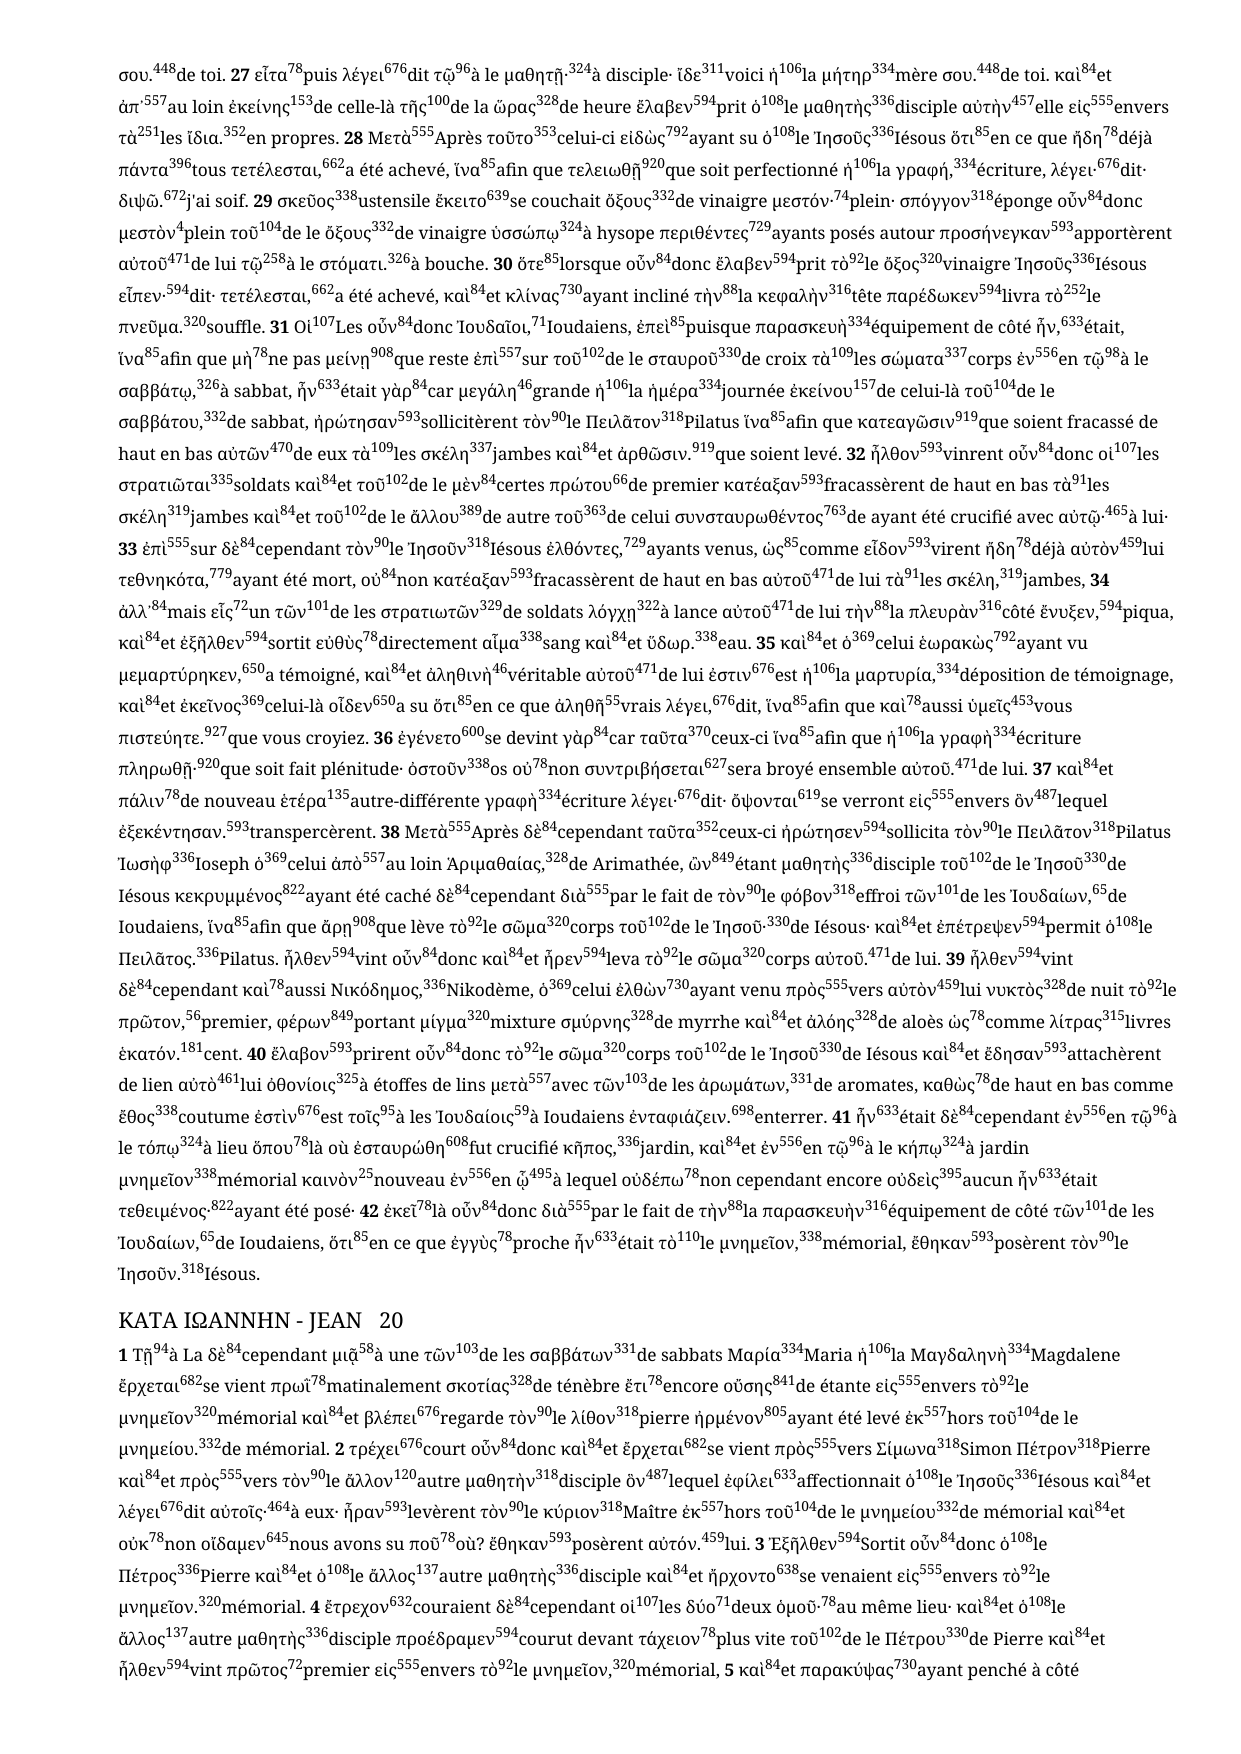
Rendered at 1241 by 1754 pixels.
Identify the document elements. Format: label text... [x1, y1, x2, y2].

text 1 Τῇ94à La δὲ84cependant μιᾷ58à une τῶν103de les σαββάτων331de sabbats Μαρία334Maria ἡ106la Μαγδαληνὴ334Magdalene ἔρχεται682se vient πρωῒ78matinalement σκοτίας328de ténèbre ἔτι78encore οὔσης841de étante εἰς555envers τὸ92le μνημεῖον320mémorial καὶ84et βλέπει676regarde τὸν90le λίθον318pierre ἠρμένον805ayant été levé ἐκ557hors τοῦ104de le μνημείου.332de mémorial. 2 τρέχει676court οὖν84donc καὶ84et ἔρχεται682se vient πρὸς555vers Σίμωνα318Simon Πέτρον318Pierre καὶ84et πρὸς555vers τὸν90le ἄλλον120autre μαθητὴν318disciple ὃν487lequel ἐφίλει633affectionnait ὁ108le Ἰησοῦς336Iésous καὶ84et λέγει676dit αὐτοῖς·464à eux· ἦραν593levèrent τὸν90le κύριον318Maître ἐκ557hors τοῦ104de le μνημείου332de mémorial καὶ84et οὐκ78non οἴδαμεν645nous avons su ποῦ78où? ἔθηκαν593posèrent αὐτόν.459lui. 3 Ἐξῆλθεν594Sortit οὖν84donc ὁ108le Πέτρος336Pierre καὶ84et ὁ108le ἄλλος137autre μαθητὴς336disciple καὶ84et ἤρχοντο638se venaient εἰς555envers τὸ92le μνημεῖον.320mémorial. 4 ἔτρεχον632couraient δὲ84cependant οἱ107les δύο71deux ὁμοῦ·78au même lieu· καὶ84et ὁ108le ἄλλος137autre μαθητὴς336disciple προέδραμεν594courut devant τάχειον78plus vite τοῦ102de le Πέτρου330de Pierre καὶ84et ἦλθεν594vint πρῶτος72premier εἰς555envers τὸ92le μνημεῖον,320mémorial, 5 καὶ84et παρακύψας730ayant penché à côté βλέπει676regarde κείμενα859se couchants τὰ91les ὀθόνια,319étoffes de lins, οὐ78non μέντοι84néanmoins εἰσῆλθεν.594vint à l'intérieur. 6 ἔρχεται682se vient οὖν84donc καὶ78aussi Σίμων336Simon Πέτρος336Pierre ἀκολουθῶν849suivant αὐτῷ465à lui καὶ84et εἰσῆλθεν594vint à l'intérieur εἰς555envers τὸ92le μνημεῖον,320mémorial, καὶ84et θεωρεῖ676observe τὰ91les ὀθόνια319étoffes de lins κείμενα,859se couchants, 7 καὶ84et τὸ92le σουδάριον,320petit suaire, ὃ507lequel ἦν633était ἐπὶ557sur τῆς100de la κεφαλῆς328de tête αὐτοῦ,471de lui, οὐ84non μετὰ557avec τῶν103de les ὀθονίων331de étoffes de lins κείμενον860se couchant ἀλλὰ84mais χωρὶς78séparément ἐντετυλιγμένον807ayant été enroulé εἰς555envers ἕνα184un τόπον.318lieu. 8 τότε78alors οὖν84donc εἰσῆλθεν594vint à l'intérieur καὶ78aussi ὁ108le ἄλλος137autre μαθητὴς336disciple ὁ369celui ἐλθὼν730ayant venu πρῶτος72premier εἰς555envers τὸ92le μνημεῖον320mémorial καὶ84et εἶδεν594vit καὶ84et ἐπίστευσεν·594crut· 9 οὐδέπω78non cependant encore γὰρ84car ᾔδεισαν666avaient su τὴν88la γραφὴν316écriture ὅτι85en ce que δεῖ676attache de lien αὐτὸν459lui ἐκ557hors νεκρῶν65de morts ἀναστῆναι.689redresser. 10 ἀπῆλθον593éloignèrent οὖν84donc πάλιν78de nouveau πρὸς555vers αὐτοὺς534eux-mêmes οἱ107les μαθηταί.335disciples. 11 Μαρία334Maria δὲ84cependant εἱστήκει667avait dressé πρὸς556vers τῷ98à le μνημείῳ326à mémorial ἔξω78au-dehors κλαίουσα.847pleurante. ὡς85comme οὖν84donc ἔκλαιεν,633pleurait, παρέκυψεν594pencha à côté εἰς555envers τὸ92le μνημεῖον320mémorial 12 καὶ84et θεωρεῖ676observe δύο183deux ἀγγέλους317messagers ἐν556en λευκοῖς61à blancs καθεζομένους,857se siégeants, ἕνα54un πρὸς556vers τῇ94à la κεφαλῇ322à tête καὶ84et ἕνα54un πρὸς556vers τοῖς95à les ποσίν,323à pieds, ὅπου78là où ἔκειτο639se couchait τὸ110le σῶμα338corps τοῦ102de le Ἰησοῦ.330de Iésous. 13 καὶ84et λέγουσιν675disent αὐτῇ463à elle ἐκεῖνοι·368ceux-là· γύναι,340femme, τί404quel κλαίεις;674tu pleures? λέγει676dit αὐτοῖς464à eux ὅτι85en ce que ἦραν593levèrent τὸν90le κύριόν318Maître μου,429de moi, καὶ84et οὐκ78non οἶδα646j'ai su ποῦ78où? ἔθηκαν593posèrent αὐτόν.459lui. 14 Ταῦτα352Ceux-ci εἰποῦσα728ayante dite ἐστράφη608fut tourné εἰς555envers τὰ352ces ὀπίσω78derrière καὶ84et θεωρεῖ676observe τὸν90le Ἰησοῦν318Iésous ἑστῶτα779ayant dressé καὶ84et οὐκ78non ᾔδει667avait su ὅτι85en ce que Ἰησοῦς336Iésous ἐστιν.676est. 15 λέγει676dit αὐτῇ463à elle Ἰησοῦς·336Iésous· γύναι,340femme, τί404quel κλαίεις;674tu pleures? τίνα402quel ζητεῖς;674tu cherches? ἐκείνη367celle-là δοκοῦσα847estimante ὅτι85en ce que ὁ108le κηπουρός336gardien de jardin ἐστιν676est λέγει676dit αὐτῷ·465à lui· κύριε,342Maître, εἰ85si σὺ454toi ἐβάστασας592tu portas αὐτόν,459lui, εἰπέ562dis μοι425à moi ποῦ78où? ἔθηκας592tu posas αὐτόν,459lui, κἀγὼ436et moi αὐτὸν459lui ἀρῶ.610je lèverai. 16 λέγει676dit αὐτῇ463à elle Ἰησοῦς·336Iésous· Μαριάμ.340Mariam. στραφεῖσα767ayante étée tournée ἐκείνη367celle-là λέγει676dit αὐτῷ465à lui Ἑβραϊστί·78En Hébreu· ραββουνεί,342rabbouni, ὃ507lequel λέγεται688est dit διδάσκαλε.342enseignant. 17 λέγει676dit αὐτῇ463à elle Ἰησοῦς·336Iésous· μή78ne pas μου429de moi ἅπτου,582te touche, οὔπω78non encore γὰρ84car ἀναβέβηκα646j'ai monté πρὸς555vers τὸν90le πατέρα·318père· πορεύου582te va δὲ84cependant πρὸς555vers τοὺς89les ἀδελφούς317frères μου429de moi καὶ84et εἰπὲ562dis αὐτοῖς·464à eux· ἀναβαίνω672je monte πρὸς555vers τὸν90le πατέρα318père μου429de moi καὶ84et πατέρα318père ὑμῶν447de vous καὶ84et θεόν318Dieu μου429de moi καὶ84et θεὸν318Dieu ὑμῶν.447de vous. 18 Ἔρχεται682Se vient Μαριὰμ334Mariam ἡ106la Μαγδαληνὴ334Magdalene ἀγγέλλουσα847annonçante τοῖς95à les μαθηταῖς323à disciples ὅτι85en ce que ἑώρακα646j'ai vu τὸν90le κύριον,318Maître, καὶ84et ταῦτα352ceux-ci εἶπεν594dit αὐτῇ.463à elle. 19 Οὔσης841de Étante οὖν84donc ὀψίας64de tardive τῇ94à la ἡμέρᾳ322à journée ἐκείνῃ147à celle-là τῇ94à la μιᾷ58à une σαββάτων331de sabbats καὶ84et τῶν99de les θυρῶν327de portes κεκλεισμένων813de ayantes étées fermées à clef ὅπου85là où ἦσαν632étaient οἱ107les μαθηταὶ335disciples διὰ555par le fait de τὸν90le φόβον318effroi τῶν101de les Ἰουδαίων,65de Ioudaiens, ἦλθεν594vint ὁ108le Ἰησοῦς336Iésous καὶ84et ἔστη594dressa εἰς555envers τὸ92le μέσον56au milieu καὶ84et λέγει676dit αὐτοῖς·464à eux· εἰρήνη334paix ὑμῖν.444à vous. 20 καὶ84et τοῦτο353celui-ci εἰπὼν730ayant dit ἔδειξεν594montra τὰς247les χεῖρας315mains καὶ84et τὴν248la πλευρὰν316côté αὐτοῖς.464à eux. ἐχάρησαν607furent été de joie οὖν84donc οἱ107les μαθηταὶ335disciples ἰδόντες729ayants vus τὸν90le κύριον.318Maître. 21 εἶπεν594dit οὖν84donc αὐτοῖς464à eux ὁ108le Ἰησοῦς336Iésous πάλιν·78de nouveau· εἰρήνη334paix ὑμῖν·444à vous· καθὼς78de haut en bas comme ἀπέσταλκέν650a envoyé με422moi ὁ108le πατήρ,336père, κἀγὼ436et moi πέμπω672je mande ὑμᾶς.441vous. 22 καὶ84et τοῦτο353celui-ci εἰπὼν730ayant dit ἐνεφύσησεν594insuffla καὶ84et λέγει676dit αὐτοῖς·464à eux· λάβετε561prenez πνεῦμα320souffle ἅγιον·6saint· 23 ἄν345le cas échéant τινων388de des quelconques ἀφῆτε905que vous abandonniez τὰς87les ἁμαρτίας315péchés ἀφέωνται661ont été abandonnés αὐτοῖς,464à eux, ἄν345le cas échéant τινων388de des quelconques κρατῆτε927que vous saisissiez avec force κεκράτηνται.661ont été saisis avec force. 24 Θωμᾶς336Thomas δὲ84cependant εἷς72un ἐκ557hors τῶν101de les δώδεκα,65de douze, ὁ369celui λεγόμενος900étant dit Δίδυμος,336Didyme, οὐκ78non ἦν633était μετ᾽557avec αὐτῶν470de eux ὅτε85lorsque ἦλθεν594vint Ἰησοῦς.336Iésous. 25 ἔλεγον632disaient οὖν84donc αὐτῷ465à lui οἱ107les ἄλλοι136autres μαθηταί·335disciples· ἑωράκαμεν645nous avons vu τὸν90le κύριον.318Maître. ὁ476celui δὲ84cependant εἶπεν594dit αὐτοῖς·464à eux· ἐὰν85si le cas échéant μὴ78ne pas ἴδω904que je voie ἐν556en ταῖς93à les χερσὶν321à mains αὐτοῦ471de lui τὸν90le τύπον318modèle frappé τῶν101de les ἥλων329de clous καὶ84et βάλω904que je jette τὸν90le δάκτυλόν318doigt μου429de moi εἰς555envers τὸν90le τύπον318modèle frappé τῶν101de les ἥλων329de clous καὶ84et βάλω904que je jette μου429de moi τὴν88la χεῖρα316main εἰς555envers τὴν88la πλευρὰν316côté αὐτοῦ,471de lui, οὐ78non μὴ78ne pas πιστεύσω.610je croirai. 26 Καὶ84Et μεθ᾽555après ἡμέρας315journées ὀκτὼ181huit πάλιν78de nouveau ἦσαν632étaient ἔσω78dedans οἱ107les μαθηταὶ335disciples αὐτοῦ471de lui καὶ84et Θωμᾶς336Thomas μετ᾽557avec αὐτῶν.470de eux. ἔρχεται682se vient ὁ108le Ἰησοῦς336Iésous τῶν99de les θυρῶν327de portes κεκλεισμένων813de ayantes étées fermées à clef καὶ84et ἔστη594dressa εἰς555envers τὸ92le μέσον56au milieu καὶ84et εἶπεν·594dit· εἰρήνη334paix ὑμῖν.444à vous. 27 εἶτα78puis λέγει676dit τῷ96à le Θωμᾷ·324à Thomas· φέρε578porte τὸν90le δάκτυλόν318doigt σου448de toi ὧδε78ici καὶ84et ἴδε562vois τὰς87les χεῖράς315mains μου429de moi καὶ84et φέρε578porte τὴν88la χεῖρά316main σου448de toi καὶ84et βάλε562jette εἰς555envers τὴν88la πλευράν316côté μου,429de moi, καὶ84et μὴ84ne pas γίνου582te deviens ἄπιστος48incroyant ἀλλὰ84mais πιστός.72croyant. 28 ἀπεκρίθη608fut répondu Θωμᾶς336Thomas καὶ84et εἶπεν594dit αὐτῷ·465à lui· ὁ114le κύριός342Maître μου429de moi καὶ84et ὁ114le θεός342Dieu μου.429de moi. 29 λέγει676dit αὐτῷ465à lui ὁ108le Ἰησοῦς·336Iésous· ὅτι85en ce que ἑώρακάς648tu as vu με422moi πεπίστευκας;648tu as cru? μακάριοι47bienheureux οἱ368ceux μὴ78ne pas ἰδόντες729ayants vus καὶ84et πιστεύσαντες.729ayants crus. 30 Πολλὰ379Nombreux μὲν84certes οὖν84donc καὶ78aussi ἄλλα121autres σημεῖα319signes ἐποίησεν594fit ὁ108le Ἰησοῦς336Iésous ἐνώπιον560en devant τῶν101de les μαθητῶν329de disciples αὐτοῦ,471de lui, ἃ506lesquels οὐκ78non ἔστιν676est γεγραμμένα823ayants étés écrits ἐν556en τῷ98à le βιβλίῳ326à papier de bible τούτῳ·151à celui-ci· 31 ταῦτα370ceux-ci δὲ84cependant γέγραπται662a été écrit ἵνα85afin que πιστεύητε927que vous croyiez ὅτι85en ce que Ἰησοῦς336Iésous ἐστιν676est ὁ108le χριστὸς336Christ ὁ108le υἱὸς336fils τοῦ102de le θεοῦ,330de Dieu, καὶ84et ἵνα85afin que πιστεύοντες848croyants ζωὴν316vie ἔχητε927que vous ayez ἐν556en τῷ98à le ὀνόματι326à nom αὐτοῦ.471de lui. [118, 1339, 1181, 1682]
text ΚΑΤΑ ΙΩΑΝΝΗΝ - JEAN 20 [118, 1304, 1181, 1334]
text 1 Τότε78Alors οὖν84donc ἔλαβεν594prit ὁ108le Πειλᾶτος336Pilatus τὸν90le Ἰησοῦν318Iésous καὶ84et ἐμαστίγωσεν.594fouetta. 2 καὶ84et οἱ107les στρατιῶται335soldats πλέξαντες729ayants tressés στέφανον318couronne ἐξ557hors ἀκανθῶν327de épines ἐπέθηκαν593imposèrent αὐτοῦ471de lui τῇ94à la κεφαλῇ322à tête καὶ84et ἱμάτιον320himation πορφυροῦν6de porphyre περιέβαλον593entourèrent αὐτὸν459lui 3 καὶ84et ἤρχοντο638se venaient πρὸς555vers αὐτὸν459lui καὶ84et ἔλεγον·632disaient· χαῖρε313sois de joie ὁ114le βασιλεὺς342roi τῶν101de les Ἰουδαίων·65de Ioudaiens· καὶ84et ἐδίδοσαν632donnaient αὐτῷ465à lui ῥαπίσματα.319gifles. 4 Καὶ84Et ἐξῆλθεν594sortit πάλιν78de nouveau ἔξω78au-dehors ὁ108le Πειλᾶτος336Pilatus καὶ84et λέγει676dit αὐτοῖς·464à eux· ἴδε311voici ἄγω672je conduis ὑμῖν444à vous αὐτὸν459lui ἔξω,78au-dehors, ἵνα85afin que γνῶτε905que vous connaissiez ὅτι85en ce que οὐδεμίαν272aucune αἰτίαν316cause εὑρίσκω672je trouve ἐν556en αὐτῷ.465à lui. 5 ἐξῆλθεν594sortit οὖν84donc ὁ108le Ἰησοῦς336Iésous ἔξω,78au-dehors, φορῶν849colportant τὸν90le ἀκάνθινον4épineuse στέφανον318couronne καὶ84et τὸ92le πορφυροῦν6de porphyre ἱμάτιον.320himation. καὶ84et λέγει676dit αὐτοῖς·464à eux· ἰδοὺ311voici ὁ108le ἄνθρωπος.336être humain. 6 Ὅτε85Lorsque οὖν84donc εἶδον593virent αὐτὸν459lui οἱ107les ἀρχιερεῖς335chefs sacrificateurs καὶ84et οἱ107les ὑπηρέται335ministres ἐκραύγασαν593crièrent λέγοντες·848disants· σταύρωσον562crucifie σταύρωσον.562crucifie. λέγει676dit αὐτοῖς464à eux ὁ108le Πειλᾶτος·336Pilatus· λάβετε561prenez αὐτὸν459lui ὑμεῖς453vous καὶ84et σταυρώσατε·561crucifiez· ἐγὼ436moi γὰρ84car οὐχ78non εὑρίσκω672je trouve ἐν556en αὐτῷ465à lui αἰτίαν.316cause. 7 ἀπεκρίθησαν607furent répondu αὐτῷ465à lui οἱ107les Ἰουδαῖοι·71Ioudaiens· ἡμεῖς435nous νόμον318loi ἔχομεν671nous avons καὶ84et κατὰ555selon τὸν90le νόμον318loi ὀφείλει676doit ἀποθανεῖν,689mourir loin, ὅτι85en ce que υἱὸν318fils θεοῦ330de Dieu ἑαυτὸν535lui-même ἐποίησεν.594fit. 8 Ὅτε85Lorsque οὖν84donc ἤκουσεν594écouta ὁ108le Πειλᾶτος336Pilatus τοῦτον143celui-ci τὸν90le λόγον,318discours, μᾶλλον78davantage ἐφοβήθη,608fut effrayé, 9 καὶ84et εἰσῆλθεν594vint à l'intérieur εἰς555envers τὸ92le πραιτώριον320prétoire πάλιν78de nouveau καὶ84et λέγει676dit τῷ96à le Ἰησοῦ·324à Iésous· πόθεν78d'où? εἶ674tu es σύ;454toi? ὁ108le δὲ84cependant Ἰησοῦς336Iésous ἀπόκρισιν316réponse apocritique οὐκ78non ἔδωκεν594donna αὐτῷ.465à lui. 10 λέγει676dit οὖν84donc αὐτῷ465à lui ὁ108le Πειλᾶτος·336Pilatus· ἐμοὶ425à moi οὐ345non λαλεῖς;674tu bavardes? οὐκ345non οἶδας648tu as su ὅτι85en ce que ἐξουσίαν316autorité ἔχω672j'ai ἀπολῦσαί689délier au loin σε442toi καὶ84et ἐξουσίαν316autorité ἔχω672j'ai σταυρῶσαί689crucifier σε;442toi? 11 ἀπεκρίθη608fut répondu αὐτῷ465à lui Ἰησοῦς·336Iésous· οὐκ78non εἶχες631tu avais ἐξουσίαν316autorité κατ᾽557contre ἐμοῦ429de moi οὐδεμίαν272aucune εἰ558si μὴ78ne pas ἦν633était δεδομένον824ayant été donné σοι445à toi ἄνωθεν·78d'en haut· διὰ555par le fait de τοῦτο353celui-ci ὁ369celui παραδούς730ayant livré μέ422moi σοι445à toi μείζονα2plus grande ἁμαρτίαν316péché ἔχει.676a. 12 Ἐκ557Hors τούτου365de celui-ci ὁ108le Πειλᾶτος336Pilatus ἐζήτει633cherchait ἀπολῦσαι689délier au loin αὐτόν·459lui· οἱ107les δὲ84cependant Ἰουδαῖοι71Ioudaiens ἐκραύγασαν593crièrent λέγοντες·848disants· ἐὰν85si le cas échéant τοῦτον351celui-ci ἀπολύσῃς,906que tu délies au loin, οὐκ78non εἶ674tu es φίλος48ami τοῦ102de le Καίσαρος·330de Kaesar· πᾶς395tout ὁ369celui βασιλέα318roi ἑαυτὸν535lui-même ποιῶν849faisant ἀντιλέγει676controverse τῷ96à le Καίσαρι.324à Kaesar. 13 ὁ108le οὖν84donc Πειλᾶτος336Pilatus ἀκούσας730ayant écouté τῶν101de les λόγων329de discours τούτων154de ceux-ci ἤγαγεν594conduisit ἔξω78au-dehors τὸν90le Ἰησοῦν318Iésous καὶ84et ἐκάθισεν594assit ἐπὶ557sur βήματος332de estrade εἰς555envers τόπον318lieu λεγόμενον884étant dit Λιθόστρωτον,33Lithostrotos, Ἑβραϊστὶ78En Hébreu δὲ84cependant Γαββαθα.320Gabbatha. 14 ἦν633était δὲ84cependant παρασκευὴ334équipement de côté τοῦ104de le πάσχα,332de pâque, ὥρα334heure ἦν633était ὡς558comme ἕκτη.70sixième. καὶ84et λέγει676dit τοῖς95à les Ἰουδαίοις·59à Ioudaiens· ἴδε311voici ὁ108le βασιλεὺς336roi ὑμῶν.447de vous. 15 ἐκραύγασαν593crièrent οὖν84donc ἐκεῖνοι·368ceux-là· ἆρον562lève ἆρον,562lève, σταύρωσον562crucifie αὐτόν.459lui. λέγει676dit αὐτοῖς464à eux ὁ108le Πειλᾶτος·336Pilatus· τὸν90le βασιλέα318roi ὑμῶν447de vous σταυρώσω;904que je crucifie? ἀπεκρίθησαν607furent répondu οἱ107les ἀρχιερεῖς·335chefs sacrificateurs· οὐκ78non ἔχομεν671nous avons βασιλέα318roi εἰ558si μὴ78ne pas Καίσαρα.318Kaesar. 16 Τότε78Alors οὖν84donc παρέδωκεν594livra αὐτὸν459lui αὐτοῖς464à eux ἵνα85afin que σταυρωθῇ.920que soit crucifié. Παρέλαβον593Prirent à côté οὖν84donc τὸν90le Ἰησοῦν,318Iésous, 17 καὶ84et βαστάζων849portant ἑαυτῷ540à lui-même τὸν90le σταυρὸν318croix ἐξῆλθεν594sortit εἰς555envers τὸν351celui λεγόμενον884étant dit Κρανίου332de Crâne Τόπον,318Lieu, ὃ507lequel λέγεται688est dit Ἑβραϊστὶ78En Hébreu Γολγοθα,334Golgotha, 18 ὅπου78là où αὐτὸν459lui ἐσταύρωσαν,593crucifièrent, καὶ84et μετ᾽557avec αὐτοῦ471de lui ἄλλους377autres δύο183deux ἐντεῦθεν78d'ici καὶ84et ἐντεῦθεν,78d'ici, μέσον56au milieu δὲ84cependant τὸν90le Ἰησοῦν.318Iésous. 19 ἔγραψεν594écrivit δὲ84cependant καὶ78aussi τίτλον318titre ὁ108le Πειλᾶτος336Pilatus καὶ84et ἔθηκεν594posa ἐπὶ557sur τοῦ102de le σταυροῦ·330de croix· ἦν633était δὲ84cependant γεγραμμένον·824ayant été écrit· Ἰησοῦς336Iésous ὁ108le Ναζωραῖος336Nazoréen ὁ108le βασιλεὺς336roi τῶν101de les Ἰουδαίων.65de Ioudaiens. 20 τοῦτον143celui-ci οὖν84donc τὸν90le τίτλον318titre πολλοὶ394nombreux ἀνέγνωσαν593prirent connaissance τῶν101de les Ἰουδαίων,65de Ioudaiens, ὅτι85en ce que ἐγγὺς558proche ἦν633était ὁ108le τόπος336lieu τῆς100de la πόλεως328de cité ὅπου78là où ἐσταυρώθη608fut crucifié ὁ108le Ἰησοῦς·336Iésous· καὶ84et ἦν633était γεγραμμένον824ayant été écrit Ἑβραϊστί,78En Hébreu, Ῥωμαϊστί,78En Romain, Ἑλληνιστί.78En Helléniste. 21 ἔλεγον632disaient οὖν84donc τῷ96à le Πειλάτῳ324à Pilatus οἱ107les ἀρχιερεῖς335chefs sacrificateurs τῶν101de les Ἰουδαίων·65de Ioudaiens· μὴ84ne pas γράφε·578écris· ὁ108le βασιλεὺς336roi τῶν101de les Ἰουδαίων,65de Ioudaiens, ἀλλ᾽84mais ὅτι85en ce que ἐκεῖνος369celui-là εἶπεν·594dit· βασιλεύς336roi εἰμι672je suis τῶν101de les Ἰουδαίων.65de Ioudaiens. 22 ἀπεκρίθη608fut répondu ὁ108le Πειλᾶτος·336Pilatus· ὃ489lequel γέγραφα,646j'ai écrit, γέγραφα.646j'ai écrit. 23 Οἱ107Les οὖν84donc στρατιῶται,335soldats, ὅτε85lorsque ἐσταύρωσαν593crucifièrent τὸν90le Ἰησοῦν,318Iésous, ἔλαβον593prirent τὰ91les ἱμάτια319himations αὐτοῦ471de lui καὶ84et ἐποίησαν593firent τέσσερα185quatre μέρη,319parts, ἑκάστῳ280à chacun στρατιώτῃ324à soldat μέρος,320part, καὶ84et τὸν90le χιτῶνα.318chiton. ἦν633était δὲ84cependant ὁ108le χιτὼν336chiton ἄραφος,48sans couture, ἐκ557hors τῶν364de ces ἄνωθεν78d'en haut ὑφαντὸς48tissé δι᾽557par ὅλου.389de tout entier. 24 εἶπον593dirent οὖν84donc πρὸς555vers ἀλλήλους·508les uns les autres· μὴ84ne pas σχίσωμεν903que nous scindions αὐτόν,459lui, ἀλλὰ84mais λάχωμεν903que nous obtenions par le sort περὶ557autour αὐτοῦ471de lui τίνος410de quel ἔσται·620se sera· ἵνα85afin que ἡ106la γραφὴ334écriture πληρωθῇ920que soit fait plénitude ἡ367celle λέγουσα·847disante· διεμερίσαντο599se partagèrent en séparant τὰ91les ἱμάτιά319himations μου429de moi ἑαυτοῖς539à eux-mêmes καὶ84et ἐπὶ555sur τὸν90le ἱματισμόν318habillement d'himation μου429de moi ἔβαλον593jetèrent κλῆρον.318lot. Οἱ107Les μὲν84certes οὖν84donc στρατιῶται335soldats ταῦτα352ceux-ci ἐποίησαν.593firent. 25 Εἱστήκεισαν666Avaient dressé δὲ84cependant παρὰ556à côté τῷ96à le σταυρῷ324à croix τοῦ102de le Ἰησοῦ330de Iésous ἡ106la μήτηρ334mère αὐτοῦ471de lui καὶ84et ἡ106la ἀδελφὴ334soeur τῆς100de la μητρὸς328de mère αὐτοῦ,471de lui, Μαρία334Maria ἡ367celle τοῦ102de le Κλωπᾶ330de Klopas καὶ84et Μαρία334Maria ἡ106la Μαγδαληνή.334Magdalene. 26 Ἰησοῦς336Iésous οὖν84donc ἰδὼν730ayant vu τὴν248la μητέρα316mère καὶ84et τὸν90le μαθητὴν318disciple παρεστῶτα779ayant dressé à côté ὃν487lequel ἠγάπα,633aimait, λέγει676dit τῇ94à la μητρί·322à mère· γύναι,340femme, ἰδοὺ311voici ὁ108le υἱός336fils σου.448de toi. 27 εἶτα78puis λέγει676dit τῷ96à le μαθητῇ·324à disciple· ἴδε311voici ἡ106la μήτηρ334mère σου.448de toi. καὶ84et ἀπ᾽557au loin ἐκείνης153de celle-là τῆς100de la ὥρας328de heure ἔλαβεν594prit ὁ108le μαθητὴς336disciple αὐτὴν457elle εἰς555envers τὰ251les ἴδια.352en propres. 28 Μετὰ555Après τοῦτο353celui-ci εἰδὼς792ayant su ὁ108le Ἰησοῦς336Iésous ὅτι85en ce que ἤδη78déjà πάντα396tous τετέλεσται,662a été achevé, ἵνα85afin que τελειωθῇ920que soit perfectionné ἡ106la γραφή,334écriture, λέγει·676dit· διψῶ.672j'ai soif. 29 σκεῦος338ustensile ἔκειτο639se couchait ὄξους332de vinaigre μεστόν·74plein· σπόγγον318éponge οὖν84donc μεστὸν4plein τοῦ104de le ὄξους332de vinaigre ὑσσώπῳ324à hysope περιθέντες729ayants posés autour προσήνεγκαν593apportèrent αὐτοῦ471de lui τῷ258à le στόματι.326à bouche. 30 ὅτε85lorsque οὖν84donc ἔλαβεν594prit τὸ92le ὄξος320vinaigre Ἰησοῦς336Iésous εἶπεν·594dit· τετέλεσται,662a été achevé, καὶ84et κλίνας730ayant incliné τὴν88la κεφαλὴν316tête παρέδωκεν594livra τὸ252le πνεῦμα.320souffle. 31 Οἱ107Les οὖν84donc Ἰουδαῖοι,71Ioudaiens, ἐπεὶ85puisque παρασκευὴ334équipement de côté ἦν,633était, ἵνα85afin que μὴ78ne pas μείνῃ908que reste ἐπὶ557sur τοῦ102de le σταυροῦ330de croix τὰ109les σώματα337corps ἐν556en τῷ98à le σαββάτῳ,326à sabbat, ἦν633était γὰρ84car μεγάλη46grande ἡ106la ἡμέρα334journée ἐκείνου157de celui-là τοῦ104de le σαββάτου,332de sabbat, ἠρώτησαν593sollicitèrent τὸν90le Πειλᾶτον318Pilatus ἵνα85afin que κατεαγῶσιν919que soient fracassé de haut en bas αὐτῶν470de eux τὰ109les σκέλη337jambes καὶ84et ἀρθῶσιν.919que soient levé. 32 ἦλθον593vinrent οὖν84donc οἱ107les στρατιῶται335soldats καὶ84et τοῦ102de le μὲν84certes πρώτου66de premier κατέαξαν593fracassèrent de haut en bas τὰ91les σκέλη319jambes καὶ84et τοῦ102de le ἄλλου389de autre τοῦ363de celui συνσταυρωθέντος763de ayant été crucifié avec αὐτῷ·465à lui· 33 ἐπὶ555sur δὲ84cependant τὸν90le Ἰησοῦν318Iésous ἐλθόντες,729ayants venus, ὡς85comme εἶδον593virent ἤδη78déjà αὐτὸν459lui τεθνηκότα,779ayant été mort, οὐ84non κατέαξαν593fracassèrent de haut en bas αὐτοῦ471de lui τὰ91les σκέλη,319jambes, 34 ἀλλ᾽84mais εἷς72un τῶν101de les στρατιωτῶν329de soldats λόγχῃ322à lance αὐτοῦ471de lui τὴν88la πλευρὰν316côté ἔνυξεν,594piqua, καὶ84et ἐξῆλθεν594sortit εὐθὺς78directement αἷμα338sang καὶ84et ὕδωρ.338eau. 35 καὶ84et ὁ369celui ἑωρακὼς792ayant vu μεμαρτύρηκεν,650a témoigné, καὶ84et ἀληθινὴ46véritable αὐτοῦ471de lui ἐστιν676est ἡ106la μαρτυρία,334déposition de témoignage, καὶ84et ἐκεῖνος369celui-là οἶδεν650a su ὅτι85en ce que ἀληθῆ55vrais λέγει,676dit, ἵνα85afin que καὶ78aussi ὑμεῖς453vous πιστεύητε.927que vous croyiez. 36 ἐγένετο600se devint γὰρ84car ταῦτα370ceux-ci ἵνα85afin que ἡ106la γραφὴ334écriture πληρωθῇ·920que soit fait plénitude· ὀστοῦν338os οὐ78non συντριβήσεται627sera broyé ensemble αὐτοῦ.471de lui. 37 καὶ84et πάλιν78de nouveau ἑτέρα135autre-différente γραφὴ334écriture λέγει·676dit· ὄψονται619se verront εἰς555envers ὃν487lequel ἐξεκέντησαν.593transpercèrent. 38 Μετὰ555Après δὲ84cependant ταῦτα352ceux-ci ἠρώτησεν594sollicita τὸν90le Πειλᾶτον318Pilatus Ἰωσὴφ336Ioseph ὁ369celui ἀπὸ557au loin Ἁριμαθαίας,328de Arimathée, ὢν849étant μαθητὴς336disciple τοῦ102de le Ἰησοῦ330de Iésous κεκρυμμένος822ayant été caché δὲ84cependant διὰ555par le fait de τὸν90le φόβον318effroi τῶν101de les Ἰουδαίων,65de Ioudaiens, ἵνα85afin que ἄρῃ908que lève τὸ92le σῶμα320corps τοῦ102de le Ἰησοῦ·330de Iésous· καὶ84et ἐπέτρεψεν594permit ὁ108le Πειλᾶτος.336Pilatus. ἦλθεν594vint οὖν84donc καὶ84et ἦρεν594leva τὸ92le σῶμα320corps αὐτοῦ.471de lui. 39 ἦλθεν594vint δὲ84cependant καὶ78aussi Νικόδημος,336Nikodème, ὁ369celui ἐλθὼν730ayant venu πρὸς555vers αὐτὸν459lui νυκτὸς328de nuit τὸ92le πρῶτον,56premier, φέρων849portant μίγμα320mixture σμύρνης328de myrrhe καὶ84et ἀλόης328de aloès ὡς78comme λίτρας315livres ἑκατόν.181cent. 40 ἔλαβον593prirent οὖν84donc τὸ92le σῶμα320corps τοῦ102de le Ἰησοῦ330de Iésous καὶ84et ἔδησαν593attachèrent de lien αὐτὸ461lui ὀθονίοις325à étoffes de lins μετὰ557avec τῶν103de les ἀρωμάτων,331de aromates, καθὼς78de haut en bas comme ἔθος338coutume ἐστὶν676est τοῖς95à les Ἰουδαίοις59à Ioudaiens ἐνταφιάζειν.698enterrer. 41 ἦν633était δὲ84cependant ἐν556en τῷ96à le τόπῳ324à lieu ὅπου78là où ἐσταυρώθη608fut crucifié κῆπος,336jardin, καὶ84et ἐν556en τῷ96à le κήπῳ324à jardin μνημεῖον338mémorial καινὸν25nouveau ἐν556en ᾧ495à lequel οὐδέπω78non cependant encore οὐδεὶς395aucun ἦν633était τεθειμένος·822ayant été posé· 42 ἐκεῖ78là οὖν84donc διὰ555par le fait de τὴν88la παρασκευὴν316équipement de côté τῶν101de les Ἰουδαίων,65de Ioudaiens, ὅτι85en ce que ἐγγὺς78proche ἦν633était τὸ110le μνημεῖον,338mémorial, ἔθηκαν593posèrent τὸν90le Ἰησοῦν.318Iésous. [118, 59, 1181, 1286]
